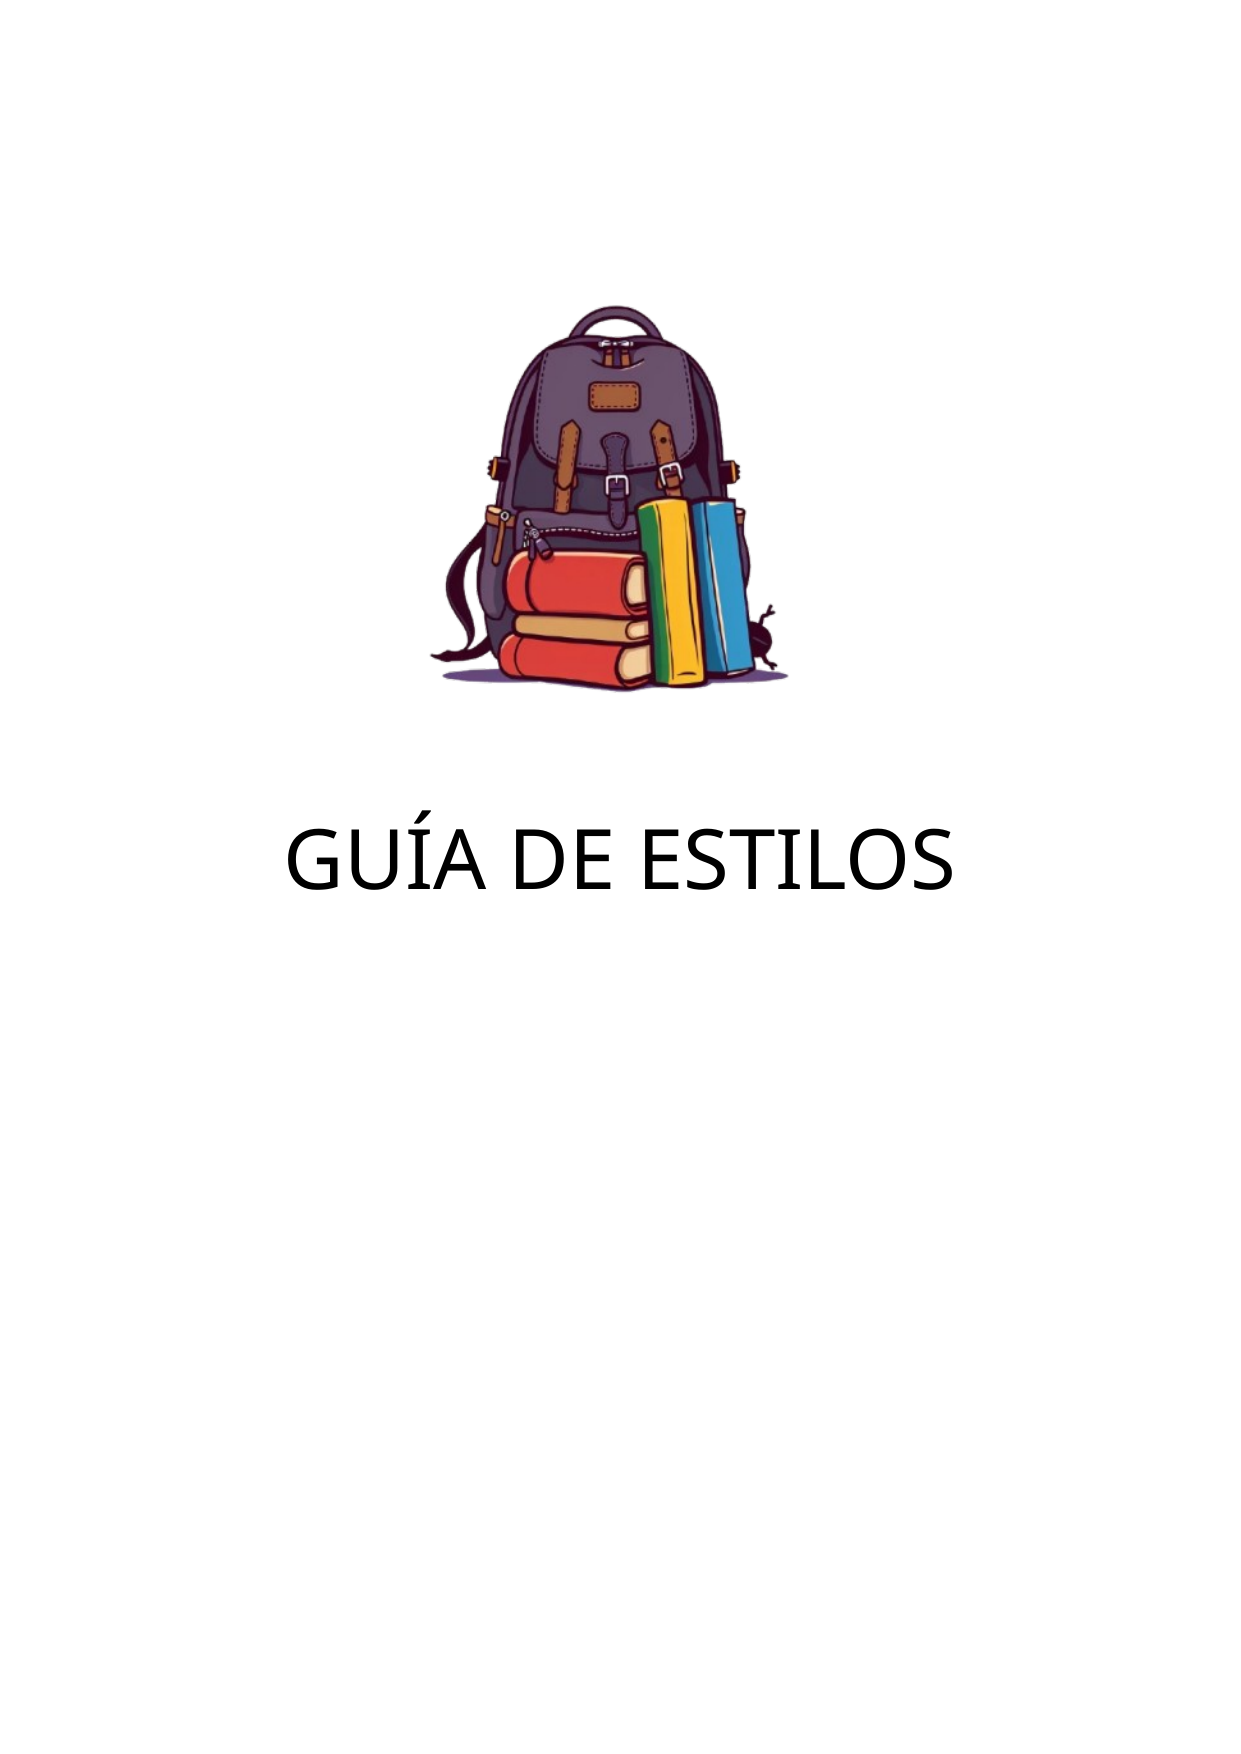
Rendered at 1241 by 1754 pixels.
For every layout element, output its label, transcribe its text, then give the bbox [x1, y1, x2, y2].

picture [300, 147, 940, 801]
text GUÍA DE ESTILOS [118, 799, 1122, 914]
